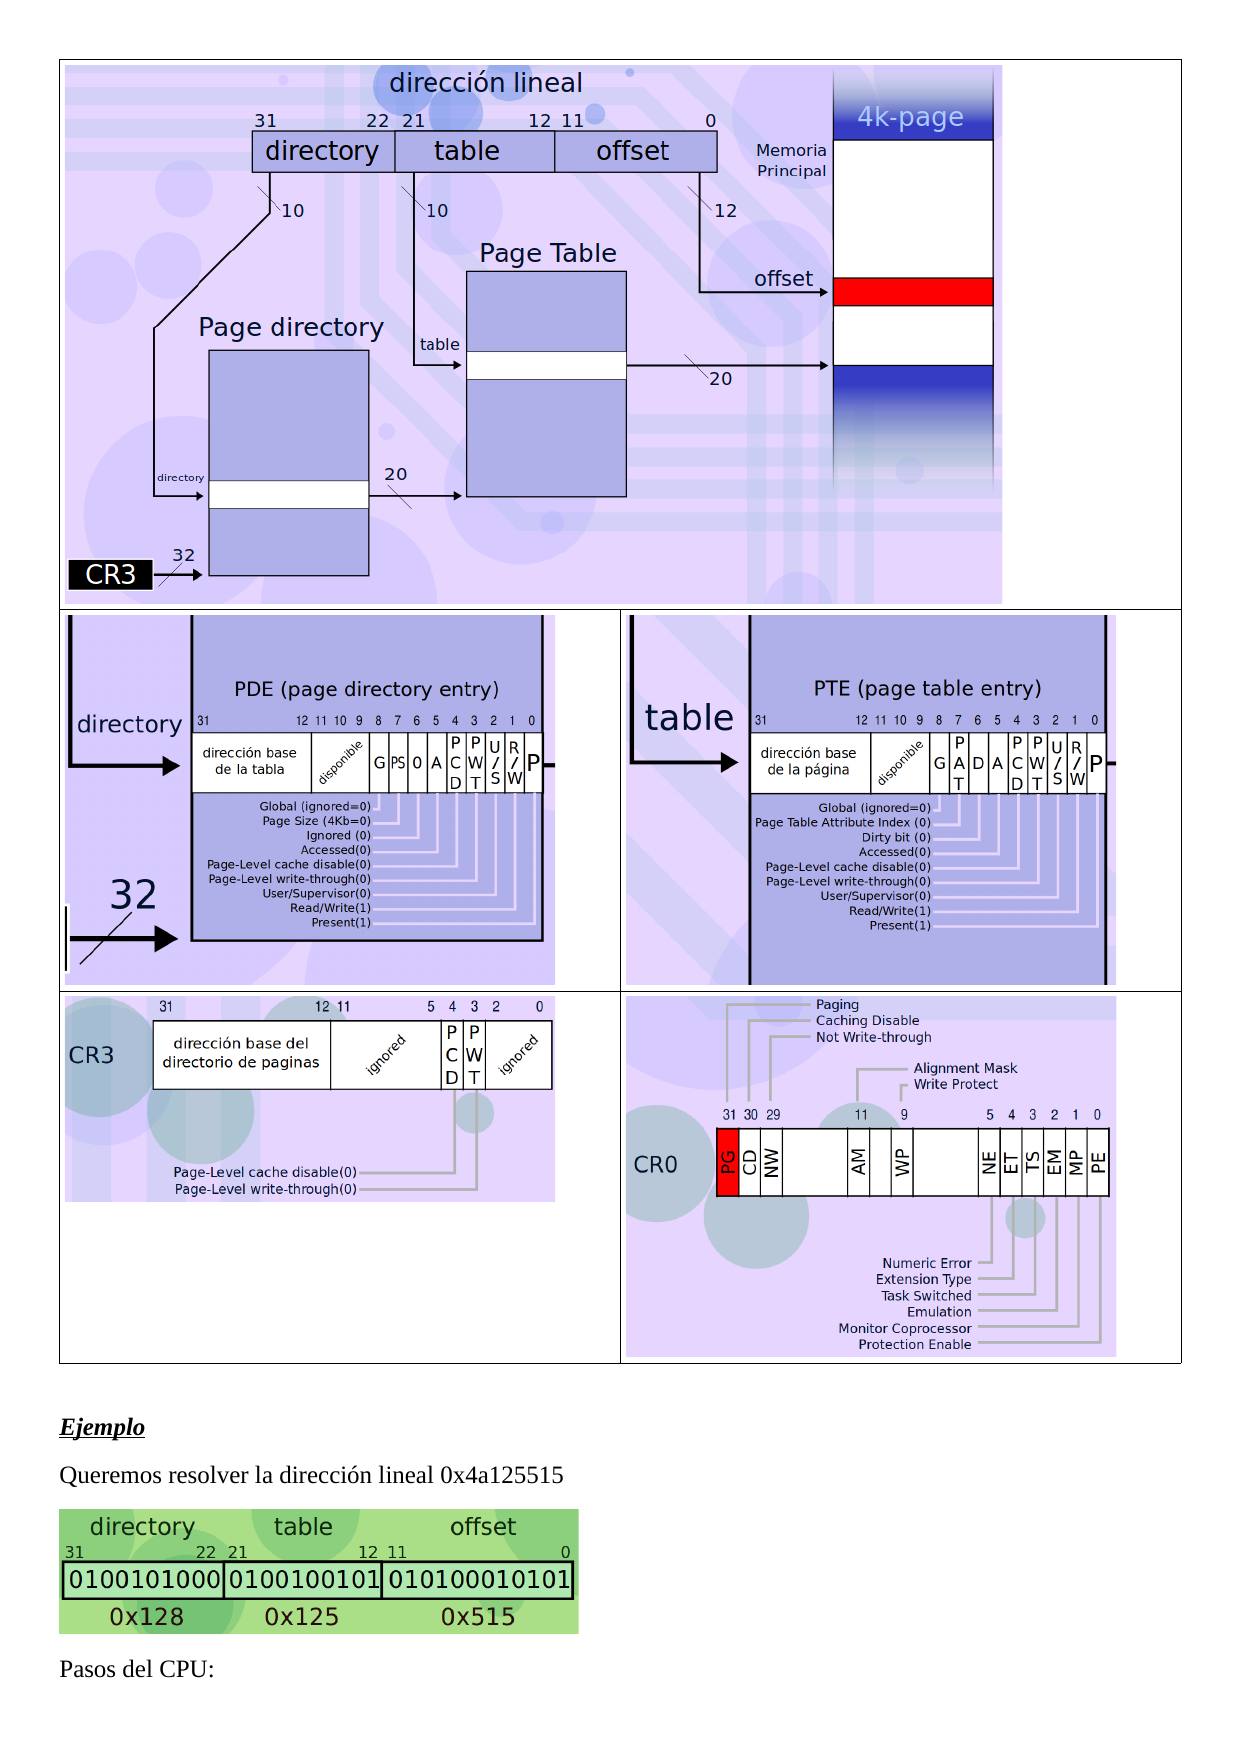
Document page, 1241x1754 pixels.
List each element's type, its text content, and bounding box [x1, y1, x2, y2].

picture [625, 996, 1117, 1357]
table_cell [60, 610, 620, 991]
text Pasos del CPU: [59, 1654, 1181, 1683]
text Queremos resolver la dirección lineal 0x4a125515 [59, 1461, 1181, 1489]
picture [59, 1509, 579, 1634]
table_cell [60, 992, 620, 1362]
picture [64, 65, 1003, 604]
picture [64, 615, 556, 985]
picture [625, 615, 1117, 985]
table_cell [621, 992, 1181, 1362]
table_cell [621, 610, 1181, 991]
table_header [60, 60, 1181, 609]
text Ejemplo [59, 1412, 1181, 1440]
picture [64, 996, 556, 1202]
